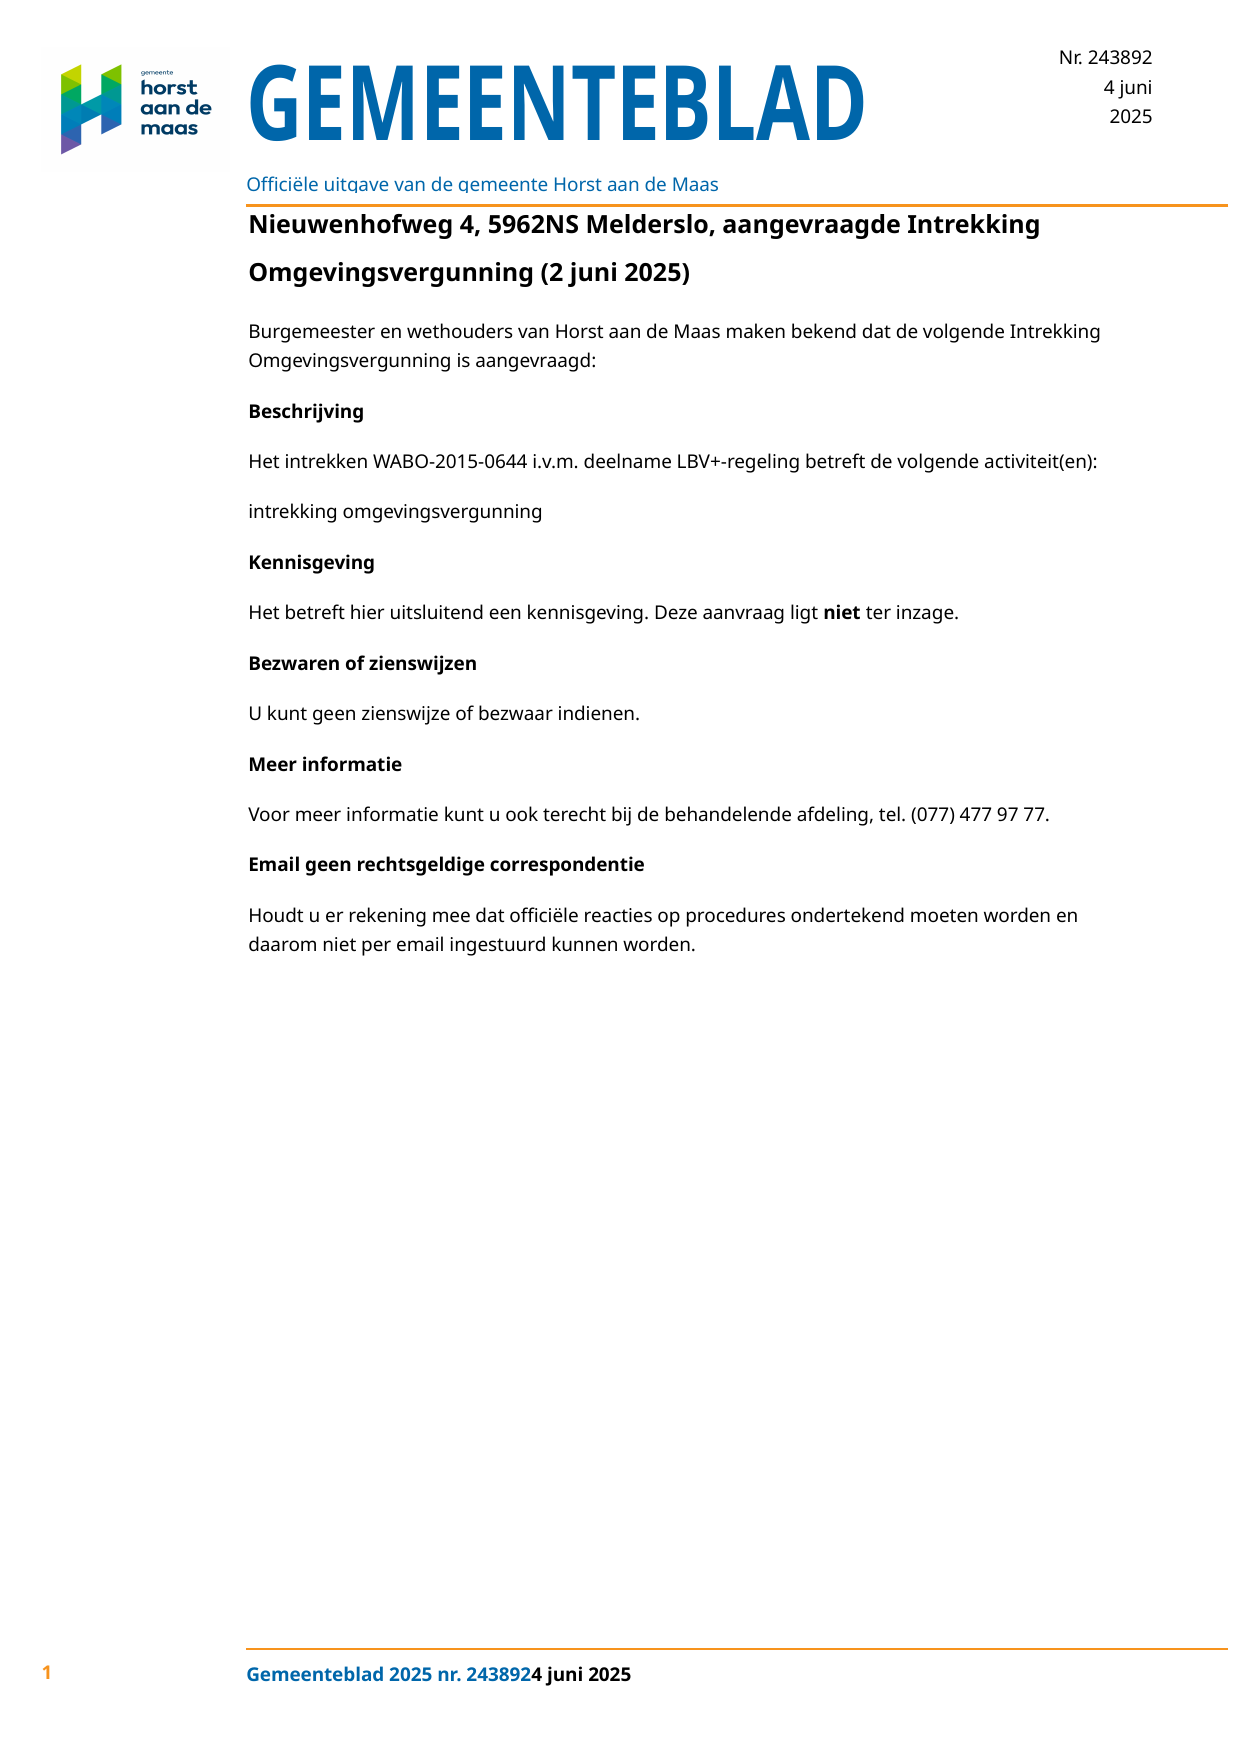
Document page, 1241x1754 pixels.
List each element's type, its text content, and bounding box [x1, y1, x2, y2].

text Voor meer informatie kunt u ook terecht bij de behandelende afdeling, tel. (077) 477 97 77. [248, 801, 1152, 827]
text Het betreft hier uitsluitend een kennisgeving. Deze aanvraag ligt niet ter inzage. [248, 599, 1152, 625]
text Het intrekken WABO-2015-0644 i.v.m. deelname LBV+-regeling betreft de volgende activiteit(en): [248, 448, 1152, 474]
text Nieuwenhofweg 4, 5962NS Melderslo, aangevraagde Intrekking Omgevingsvergunning (2 juni 2025) [248, 207, 1152, 288]
text Meer informatie [248, 751, 1152, 777]
text intrekking omgevingsvergunning [248, 499, 1152, 524]
picture [41, 47, 231, 172]
text Email geen rechtsgeldige correspondentie [248, 852, 1152, 877]
text Bezwaren of zienswijzen [248, 650, 1152, 676]
text Burgemeester en wethouders van Horst aan de Maas maken bekend dat de volgende Intrekking Omgevingsvergunning is aangevraagd: [248, 318, 1152, 373]
text U kunt geen zienswijze of bezwaar indienen. [248, 700, 1152, 726]
text Beschrijving [248, 398, 1152, 424]
text Houdt u er rekening mee dat officiële reacties op procedures ondertekend moeten worden en daarom niet per email ingestuurd kunnen worden. [248, 902, 1152, 957]
text Kennisgeving [248, 549, 1152, 575]
